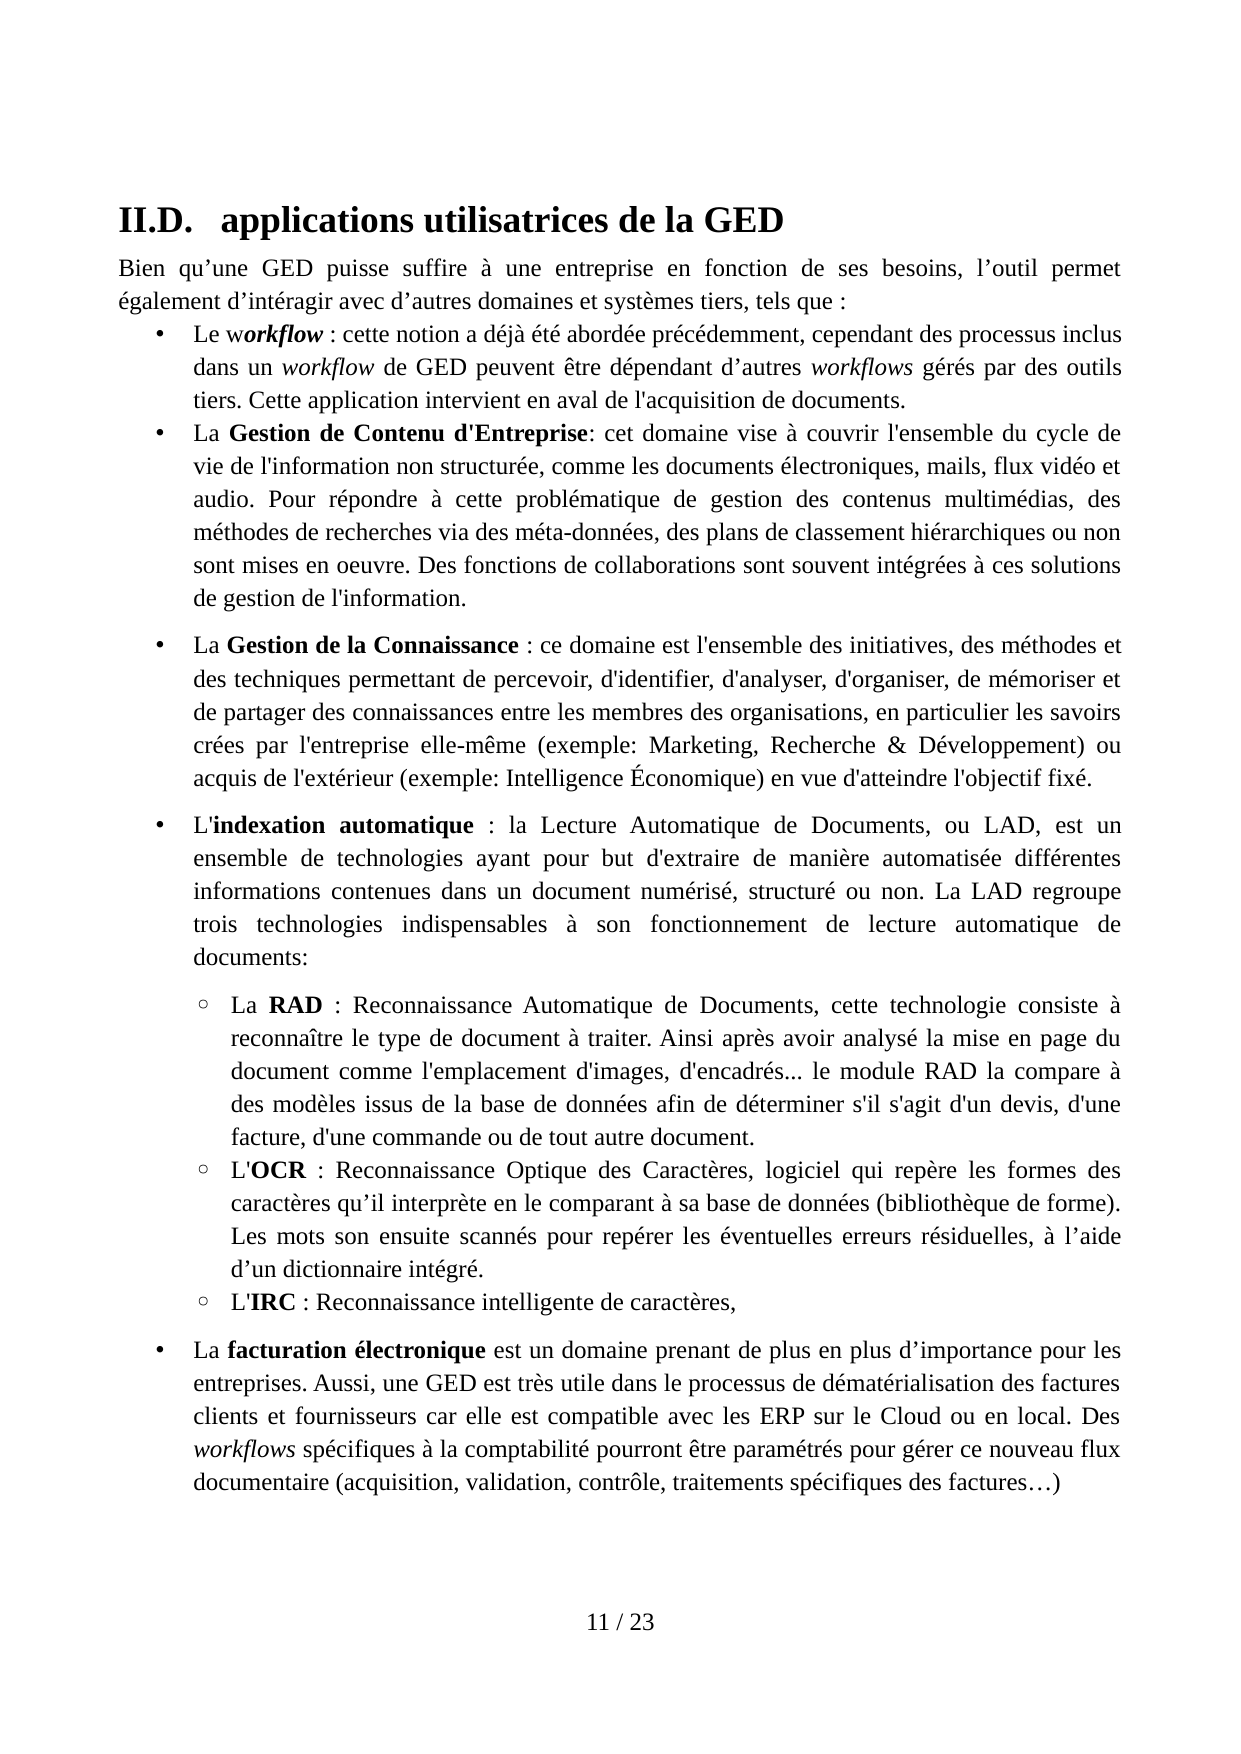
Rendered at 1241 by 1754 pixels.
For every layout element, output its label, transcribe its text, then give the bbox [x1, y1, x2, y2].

list La Gestion de la Connaissance : ce domaine est l'ensemble des initiatives, des méthodes et des techniques permettant de percevoir, d'identifier, d'analyser, d'organiser, de mémoriser et de partager des connaissances entre les membres des organisations, en particulier les savoirs crées par l'entreprise elle-même (exemple: Marketing, Recherche & Développement) ou acquis de l'extérieur (exemple: Intelligence Économique) en vue d'atteindre l'objectif fixé. [156, 631, 1122, 791]
list La Gestion de Contenu d'Entreprise: cet domaine vise à couvrir l'ensemble du cycle de vie de l'information non structurée, comme les documents électroniques, mails, flux vidéo et audio. Pour répondre à cette problématique de gestion des contenus multimédias, des méthodes de recherches via des méta-données, des plans de classement hiérarchiques ou non sont mises en oeuvre. Des fonctions de collaborations sont souvent intégrées à ces solutions de gestion de l'information. [156, 418, 1122, 612]
list L'OCR : Reconnaissance Optique des Caractères, logiciel qui repère les formes des caractères qu’il interprète en le comparant à sa base de données (bibliothèque de forme). Les mots son ensuite scannés pour repérer les éventuelles erreurs résiduelles, à l’aide d’un dictionnaire intégré. [193, 1155, 1122, 1283]
list La RAD : Reconnaissance Automatique de Documents, cette technologie consiste à reconnaître le type de document à traiter. Ainsi après avoir analysé la mise en page du document comme l'emplacement d'images, d'encadrés... le module RAD la compare à des modèles issus de la base de données afin de déterminer s'il s'agit d'un devis, d'une facture, d'une commande ou de tout autre document. [193, 990, 1122, 1151]
list L'indexation automatique : la Lecture Automatique de Documents, ou LAD, est un ensemble de technologies ayant pour but d'extraire de manière automatisée différentes informations contenues dans un document numérisé, structuré ou non. La LAD regroupe trois technologies indispensables à son fonctionnement de lecture automatique de documents: [156, 810, 1122, 971]
list L'IRC : Reconnaissance intelligente de caractères, [193, 1287, 1122, 1316]
list La facturation électronique est un domaine prenant de plus en plus d’importance pour les entreprises. Aussi, une GED est très utile dans le processus de dématérialisation des factures clients et fournisseurs car elle est compatible avec les ERP sur le Cloud ou en local. Des workflows spécifiques à la comptabilité pourront être paramétrés pour gérer ce nouveau flux documentaire (acquisition, validation, contrôle, traitements spécifiques des factures…) [156, 1335, 1122, 1496]
list Le workflow : cette notion a déjà été abordée précédemment, cependant des processus inclus dans un workflow de GED peuvent être dépendant d’autres workflows gérés par des outils tiers. Cette application intervient en aval de l'acquisition de documents. [156, 319, 1122, 414]
text Bien qu’une GED puisse suffire à une entreprise en fonction de ses besoins, l’outil permet également d’intéragir avec d’autres domaines et systèmes tiers, tels que : [118, 253, 1122, 314]
subtitle applications utilisatrices de la GED [118, 197, 1122, 240]
